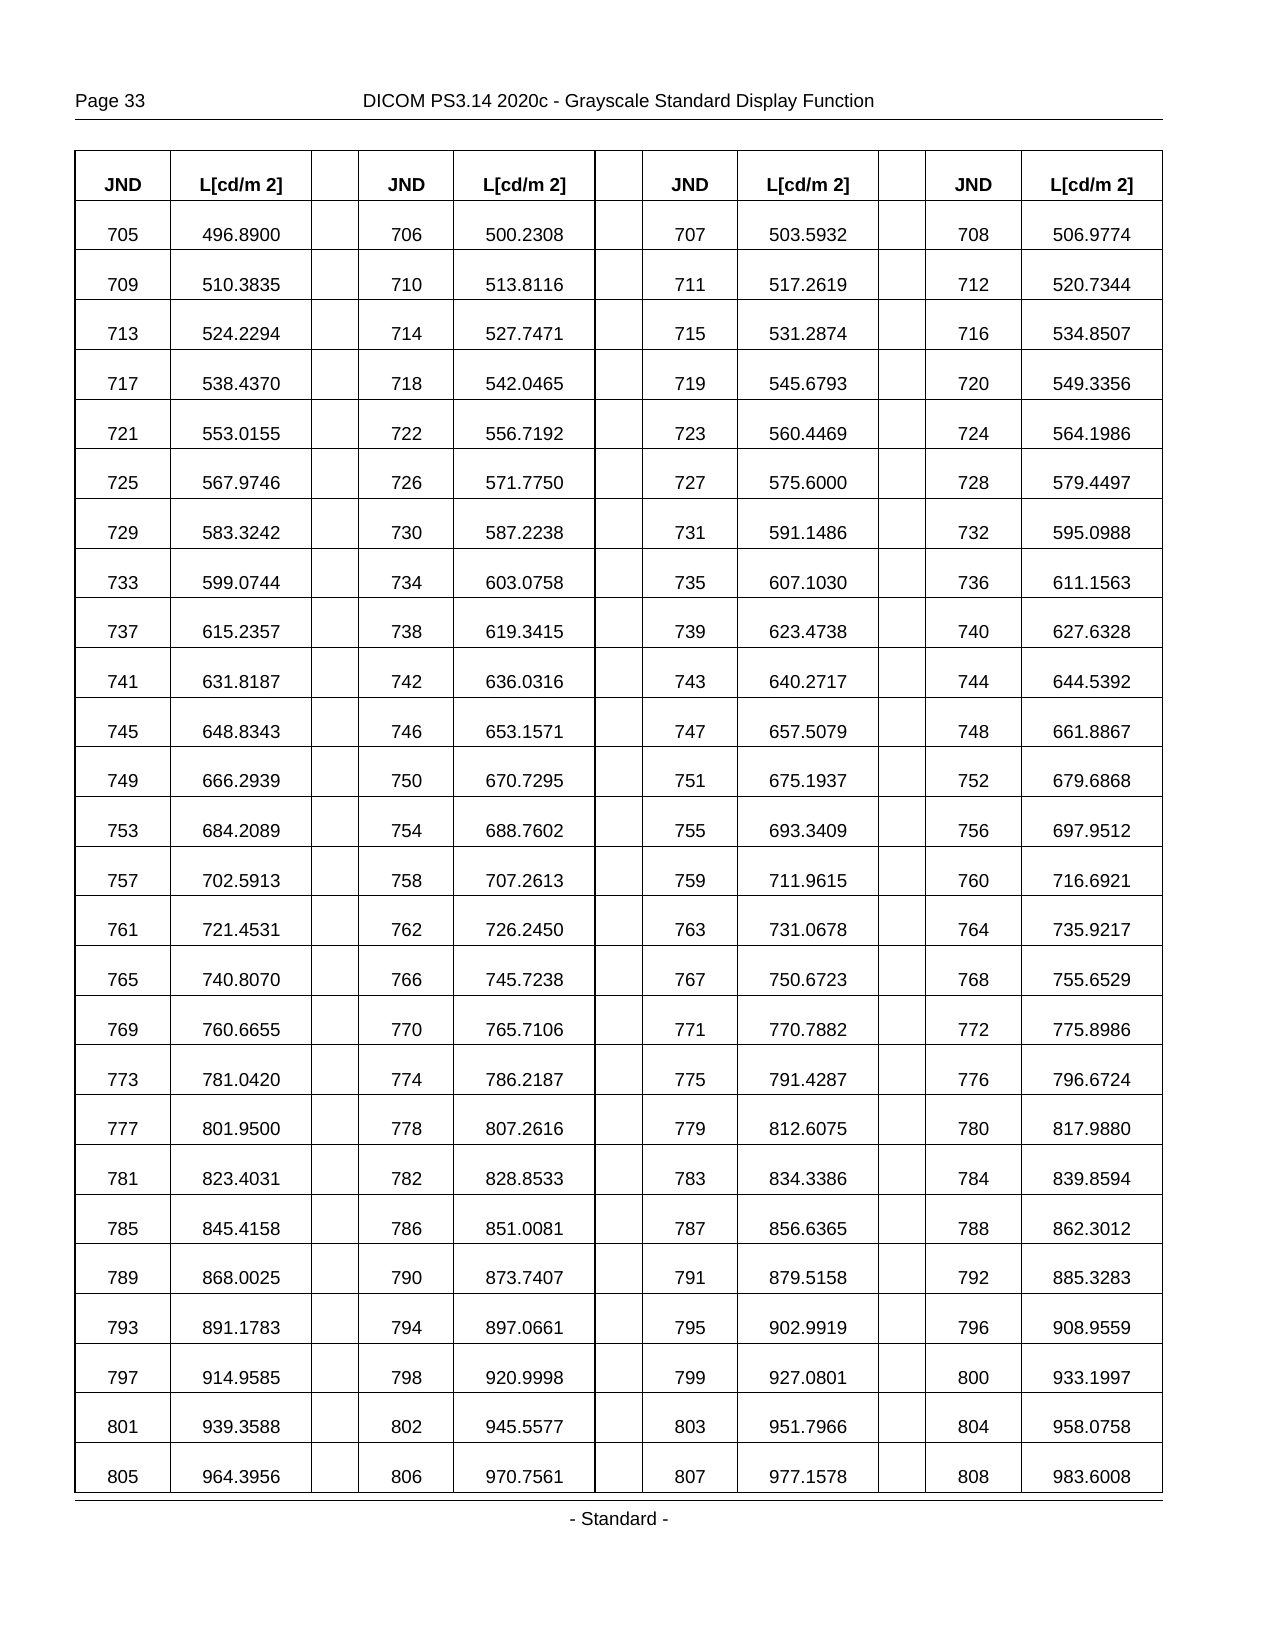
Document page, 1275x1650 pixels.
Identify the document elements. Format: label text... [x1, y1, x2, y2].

table_cell 705 [76, 201, 170, 249]
table_cell 666.2939 [171, 747, 311, 796]
table_cell [312, 549, 358, 597]
table_cell 575.6000 [738, 449, 878, 498]
table_cell 797 [76, 1344, 170, 1392]
table_cell 733 [76, 549, 170, 597]
table_cell 770 [359, 996, 453, 1044]
table_cell [879, 1045, 925, 1094]
table_cell 702.5913 [171, 847, 311, 895]
table_cell 726.2450 [454, 896, 594, 945]
table_cell [596, 747, 642, 796]
table_header L[cd/m 2] [1022, 151, 1162, 200]
table_cell 885.3283 [1022, 1244, 1162, 1293]
table_cell [879, 400, 925, 448]
table_cell [879, 201, 925, 249]
table_cell 758 [359, 847, 453, 895]
table_cell [312, 847, 358, 895]
table_cell 812.6075 [738, 1095, 878, 1144]
table_cell 506.9774 [1022, 201, 1162, 249]
table_cell [312, 250, 358, 299]
table_header JND [359, 151, 453, 200]
table_cell [596, 896, 642, 945]
table_cell 728 [926, 449, 1021, 498]
table_cell [596, 1443, 642, 1492]
table_cell 761 [76, 896, 170, 945]
table_cell [879, 250, 925, 299]
table_cell [596, 400, 642, 448]
table_cell [879, 1145, 925, 1193]
table_cell [596, 1344, 642, 1392]
table_cell 970.7561 [454, 1443, 594, 1492]
table_cell 964.3956 [171, 1443, 311, 1492]
table_cell 520.7344 [1022, 250, 1162, 299]
table_cell 766 [359, 946, 453, 995]
table_cell 808 [926, 1443, 1021, 1492]
table_cell 718 [359, 350, 453, 398]
table_cell 707 [643, 201, 737, 249]
table_cell 939.3588 [171, 1393, 311, 1442]
table_cell 791.4287 [738, 1045, 878, 1094]
table_cell [312, 1145, 358, 1193]
table_cell 717 [76, 350, 170, 398]
table_cell 496.8900 [171, 201, 311, 249]
table_cell [596, 1244, 642, 1293]
table_cell 716 [926, 300, 1021, 349]
table_cell 587.2238 [454, 499, 594, 547]
table_cell 782 [359, 1145, 453, 1193]
table_cell 796 [926, 1294, 1021, 1342]
table_cell [879, 1443, 925, 1492]
table_cell 776 [926, 1045, 1021, 1094]
table_cell 795 [643, 1294, 737, 1342]
table_cell [312, 896, 358, 945]
table_cell [879, 946, 925, 995]
table_cell 756 [926, 797, 1021, 846]
table_cell 781.0420 [171, 1045, 311, 1094]
table_cell [596, 1095, 642, 1144]
table_cell 851.0081 [454, 1195, 594, 1243]
table_cell 627.6328 [1022, 598, 1162, 647]
table_cell [312, 797, 358, 846]
table_cell [596, 1145, 642, 1193]
table_header [879, 151, 925, 200]
table_cell 711.9615 [738, 847, 878, 895]
table_cell 801 [76, 1393, 170, 1442]
table_cell [596, 250, 642, 299]
table_cell 738 [359, 598, 453, 647]
table_cell 802 [359, 1393, 453, 1442]
table_cell 933.1997 [1022, 1344, 1162, 1392]
table_cell [879, 549, 925, 597]
table_cell 927.0801 [738, 1344, 878, 1392]
table_cell 775.8986 [1022, 996, 1162, 1044]
table_cell 746 [359, 698, 453, 746]
table_cell [312, 1045, 358, 1094]
table_cell 908.9559 [1022, 1294, 1162, 1342]
table_cell 739 [643, 598, 737, 647]
table_cell 806 [359, 1443, 453, 1492]
table_cell 774 [359, 1045, 453, 1094]
table_cell 788 [926, 1195, 1021, 1243]
table_cell 510.3835 [171, 250, 311, 299]
table_cell 726 [359, 449, 453, 498]
table_cell 803 [643, 1393, 737, 1442]
table_cell [312, 698, 358, 746]
table_cell [312, 400, 358, 448]
table_cell [879, 648, 925, 697]
table_cell 958.0758 [1022, 1393, 1162, 1442]
table_cell 752 [926, 747, 1021, 796]
table_cell 542.0465 [454, 350, 594, 398]
table_cell 791 [643, 1244, 737, 1293]
table_cell [596, 1195, 642, 1243]
table_cell 755 [643, 797, 737, 846]
table_cell 693.3409 [738, 797, 878, 846]
table_cell 763 [643, 896, 737, 945]
table_cell 762 [359, 896, 453, 945]
table_cell [596, 300, 642, 349]
table_cell 607.1030 [738, 549, 878, 597]
table_cell [312, 1443, 358, 1492]
table_cell 977.1578 [738, 1443, 878, 1492]
table_cell 688.7602 [454, 797, 594, 846]
table_cell 716.6921 [1022, 847, 1162, 895]
table_cell 524.2294 [171, 300, 311, 349]
table_cell 914.9585 [171, 1344, 311, 1392]
table_cell 785 [76, 1195, 170, 1243]
table_cell 603.0758 [454, 549, 594, 597]
table_cell [312, 350, 358, 398]
table_cell 517.2619 [738, 250, 878, 299]
table_cell 744 [926, 648, 1021, 697]
table_cell 769 [76, 996, 170, 1044]
table_cell [312, 300, 358, 349]
table_cell 798 [359, 1344, 453, 1392]
table_cell 721.4531 [171, 896, 311, 945]
table_cell 736 [926, 549, 1021, 597]
table_cell [596, 797, 642, 846]
table_cell 779 [643, 1095, 737, 1144]
table_cell 951.7966 [738, 1393, 878, 1442]
table_cell 856.6365 [738, 1195, 878, 1243]
table_cell 817.9880 [1022, 1095, 1162, 1144]
table_cell [312, 1344, 358, 1392]
table_cell 556.7192 [454, 400, 594, 448]
table_cell 902.9919 [738, 1294, 878, 1342]
table_cell [596, 201, 642, 249]
table_cell 571.7750 [454, 449, 594, 498]
table_cell 749 [76, 747, 170, 796]
table_cell 740.8070 [171, 946, 311, 995]
table_cell [879, 797, 925, 846]
table_cell [879, 996, 925, 1044]
table_header L[cd/m 2] [454, 151, 594, 200]
table_cell 800 [926, 1344, 1021, 1392]
table_cell 721 [76, 400, 170, 448]
table_cell 891.1783 [171, 1294, 311, 1342]
table_cell 765 [76, 946, 170, 995]
table_cell 770.7882 [738, 996, 878, 1044]
table_cell 735 [643, 549, 737, 597]
table_cell 640.2717 [738, 648, 878, 697]
table_cell [879, 847, 925, 895]
table_cell [312, 499, 358, 547]
table_cell 697.9512 [1022, 797, 1162, 846]
table_cell 731.0678 [738, 896, 878, 945]
table_cell 619.3415 [454, 598, 594, 647]
table_cell [596, 598, 642, 647]
table_cell 713 [76, 300, 170, 349]
table_header L[cd/m 2] [171, 151, 311, 200]
table_cell 710 [359, 250, 453, 299]
table_cell 723 [643, 400, 737, 448]
table_cell [879, 499, 925, 547]
table_cell 724 [926, 400, 1021, 448]
table_cell 734 [359, 549, 453, 597]
table_cell [596, 449, 642, 498]
table_cell 783 [643, 1145, 737, 1193]
table_cell 513.8116 [454, 250, 594, 299]
table_cell 897.0661 [454, 1294, 594, 1342]
table_cell 799 [643, 1344, 737, 1392]
table_cell [879, 300, 925, 349]
table_cell 599.0744 [171, 549, 311, 597]
table_cell 755.6529 [1022, 946, 1162, 995]
table_cell [312, 648, 358, 697]
table_cell 549.3356 [1022, 350, 1162, 398]
table_cell [312, 1195, 358, 1243]
table_cell [312, 1393, 358, 1442]
table_cell 828.8533 [454, 1145, 594, 1193]
table_cell 527.7471 [454, 300, 594, 349]
table_cell 631.8187 [171, 648, 311, 697]
table_cell 760 [926, 847, 1021, 895]
table_cell [596, 847, 642, 895]
table_cell [879, 1393, 925, 1442]
table_cell 564.1986 [1022, 400, 1162, 448]
table_cell 648.8343 [171, 698, 311, 746]
table_cell 805 [76, 1443, 170, 1492]
table_cell 775 [643, 1045, 737, 1094]
table_cell 771 [643, 996, 737, 1044]
table_cell 657.5079 [738, 698, 878, 746]
table_cell 784 [926, 1145, 1021, 1193]
table_cell 708 [926, 201, 1021, 249]
table_cell 764 [926, 896, 1021, 945]
table_cell 503.5932 [738, 201, 878, 249]
table_cell 735.9217 [1022, 896, 1162, 945]
table_cell 823.4031 [171, 1145, 311, 1193]
table_cell [312, 449, 358, 498]
table_cell 920.9998 [454, 1344, 594, 1392]
table_cell 759 [643, 847, 737, 895]
table_cell 534.8507 [1022, 300, 1162, 349]
table_cell 794 [359, 1294, 453, 1342]
table_cell 583.3242 [171, 499, 311, 547]
table_cell [879, 598, 925, 647]
table_cell 845.4158 [171, 1195, 311, 1243]
table_cell [596, 996, 642, 1044]
table_cell 636.0316 [454, 648, 594, 697]
table_cell 711 [643, 250, 737, 299]
table_cell [879, 449, 925, 498]
table_cell [596, 698, 642, 746]
table_cell [879, 698, 925, 746]
table_cell 661.8867 [1022, 698, 1162, 746]
table_header JND [643, 151, 737, 200]
table_cell 862.3012 [1022, 1195, 1162, 1243]
table_cell 760.6655 [171, 996, 311, 1044]
table_cell 670.7295 [454, 747, 594, 796]
table_cell [596, 648, 642, 697]
table_cell [879, 1344, 925, 1392]
table_cell [312, 1095, 358, 1144]
table_cell 879.5158 [738, 1244, 878, 1293]
table_cell 653.1571 [454, 698, 594, 746]
table_cell 745 [76, 698, 170, 746]
table_cell 722 [359, 400, 453, 448]
table_header JND [926, 151, 1021, 200]
table_cell 778 [359, 1095, 453, 1144]
table_cell 737 [76, 598, 170, 647]
table_cell 786.2187 [454, 1045, 594, 1094]
table_cell 750 [359, 747, 453, 796]
table_cell 731 [643, 499, 737, 547]
table_cell 709 [76, 250, 170, 299]
table_cell 786 [359, 1195, 453, 1243]
table_cell [596, 499, 642, 547]
table_cell 727 [643, 449, 737, 498]
table_cell 983.6008 [1022, 1443, 1162, 1492]
table_cell 773 [76, 1045, 170, 1094]
table_cell 740 [926, 598, 1021, 647]
table_cell [879, 896, 925, 945]
table_cell 780 [926, 1095, 1021, 1144]
table_cell 945.5577 [454, 1393, 594, 1442]
table_cell [879, 747, 925, 796]
table_cell 804 [926, 1393, 1021, 1442]
table_cell 715 [643, 300, 737, 349]
table_cell 553.0155 [171, 400, 311, 448]
table_cell 679.6868 [1022, 747, 1162, 796]
table_cell [312, 747, 358, 796]
table_cell 801.9500 [171, 1095, 311, 1144]
table_cell 742 [359, 648, 453, 697]
table_cell 729 [76, 499, 170, 547]
table_cell [596, 1294, 642, 1342]
table_cell 839.8594 [1022, 1145, 1162, 1193]
table_cell 757 [76, 847, 170, 895]
table_cell 560.4469 [738, 400, 878, 448]
table_cell [596, 549, 642, 597]
table_cell 750.6723 [738, 946, 878, 995]
table_cell 772 [926, 996, 1021, 1044]
table_cell 781 [76, 1145, 170, 1193]
table_header JND [76, 151, 170, 200]
table_cell [312, 946, 358, 995]
table_cell 767 [643, 946, 737, 995]
table_cell 719 [643, 350, 737, 398]
table_cell 500.2308 [454, 201, 594, 249]
table_cell 706 [359, 201, 453, 249]
table_cell 567.9746 [171, 449, 311, 498]
table_cell 531.2874 [738, 300, 878, 349]
table_cell 611.1563 [1022, 549, 1162, 597]
table_cell 545.6793 [738, 350, 878, 398]
table_cell 644.5392 [1022, 648, 1162, 697]
table_cell 707.2613 [454, 847, 594, 895]
table_cell 591.1486 [738, 499, 878, 547]
table_cell 873.7407 [454, 1244, 594, 1293]
table_cell [879, 1244, 925, 1293]
table_cell 796.6724 [1022, 1045, 1162, 1094]
table_cell [312, 1244, 358, 1293]
table_cell 684.2089 [171, 797, 311, 846]
table_cell 538.4370 [171, 350, 311, 398]
table_cell 745.7238 [454, 946, 594, 995]
table_header [312, 151, 358, 200]
table_cell 754 [359, 797, 453, 846]
table_cell 615.2357 [171, 598, 311, 647]
table_header L[cd/m 2] [738, 151, 878, 200]
table_cell [596, 946, 642, 995]
table_cell [879, 350, 925, 398]
table_cell 712 [926, 250, 1021, 299]
table_cell 623.4738 [738, 598, 878, 647]
table_cell 777 [76, 1095, 170, 1144]
table_cell [596, 1045, 642, 1094]
table_cell 807.2616 [454, 1095, 594, 1144]
table_cell 725 [76, 449, 170, 498]
table_cell [879, 1095, 925, 1144]
table_cell 751 [643, 747, 737, 796]
table_cell 579.4497 [1022, 449, 1162, 498]
table_cell [312, 598, 358, 647]
table_cell 793 [76, 1294, 170, 1342]
table_cell 787 [643, 1195, 737, 1243]
table_cell 741 [76, 648, 170, 697]
table_cell [596, 1393, 642, 1442]
table_cell [879, 1195, 925, 1243]
table_cell 732 [926, 499, 1021, 547]
table_cell 714 [359, 300, 453, 349]
table_cell 730 [359, 499, 453, 547]
table_cell 675.1937 [738, 747, 878, 796]
table_cell 765.7106 [454, 996, 594, 1044]
table_cell [879, 1294, 925, 1342]
table_cell 792 [926, 1244, 1021, 1293]
table_cell 768 [926, 946, 1021, 995]
table_cell [312, 1294, 358, 1342]
table_cell 807 [643, 1443, 737, 1492]
table_cell 868.0025 [171, 1244, 311, 1293]
table_cell 743 [643, 648, 737, 697]
table_cell 790 [359, 1244, 453, 1293]
table_cell 789 [76, 1244, 170, 1293]
table_cell [312, 996, 358, 1044]
table_header [596, 151, 642, 200]
table_cell [596, 350, 642, 398]
table_cell 753 [76, 797, 170, 846]
table_cell 748 [926, 698, 1021, 746]
table_cell 834.3386 [738, 1145, 878, 1193]
table_cell 720 [926, 350, 1021, 398]
table_cell 747 [643, 698, 737, 746]
table_cell [312, 201, 358, 249]
table_cell 595.0988 [1022, 499, 1162, 547]
